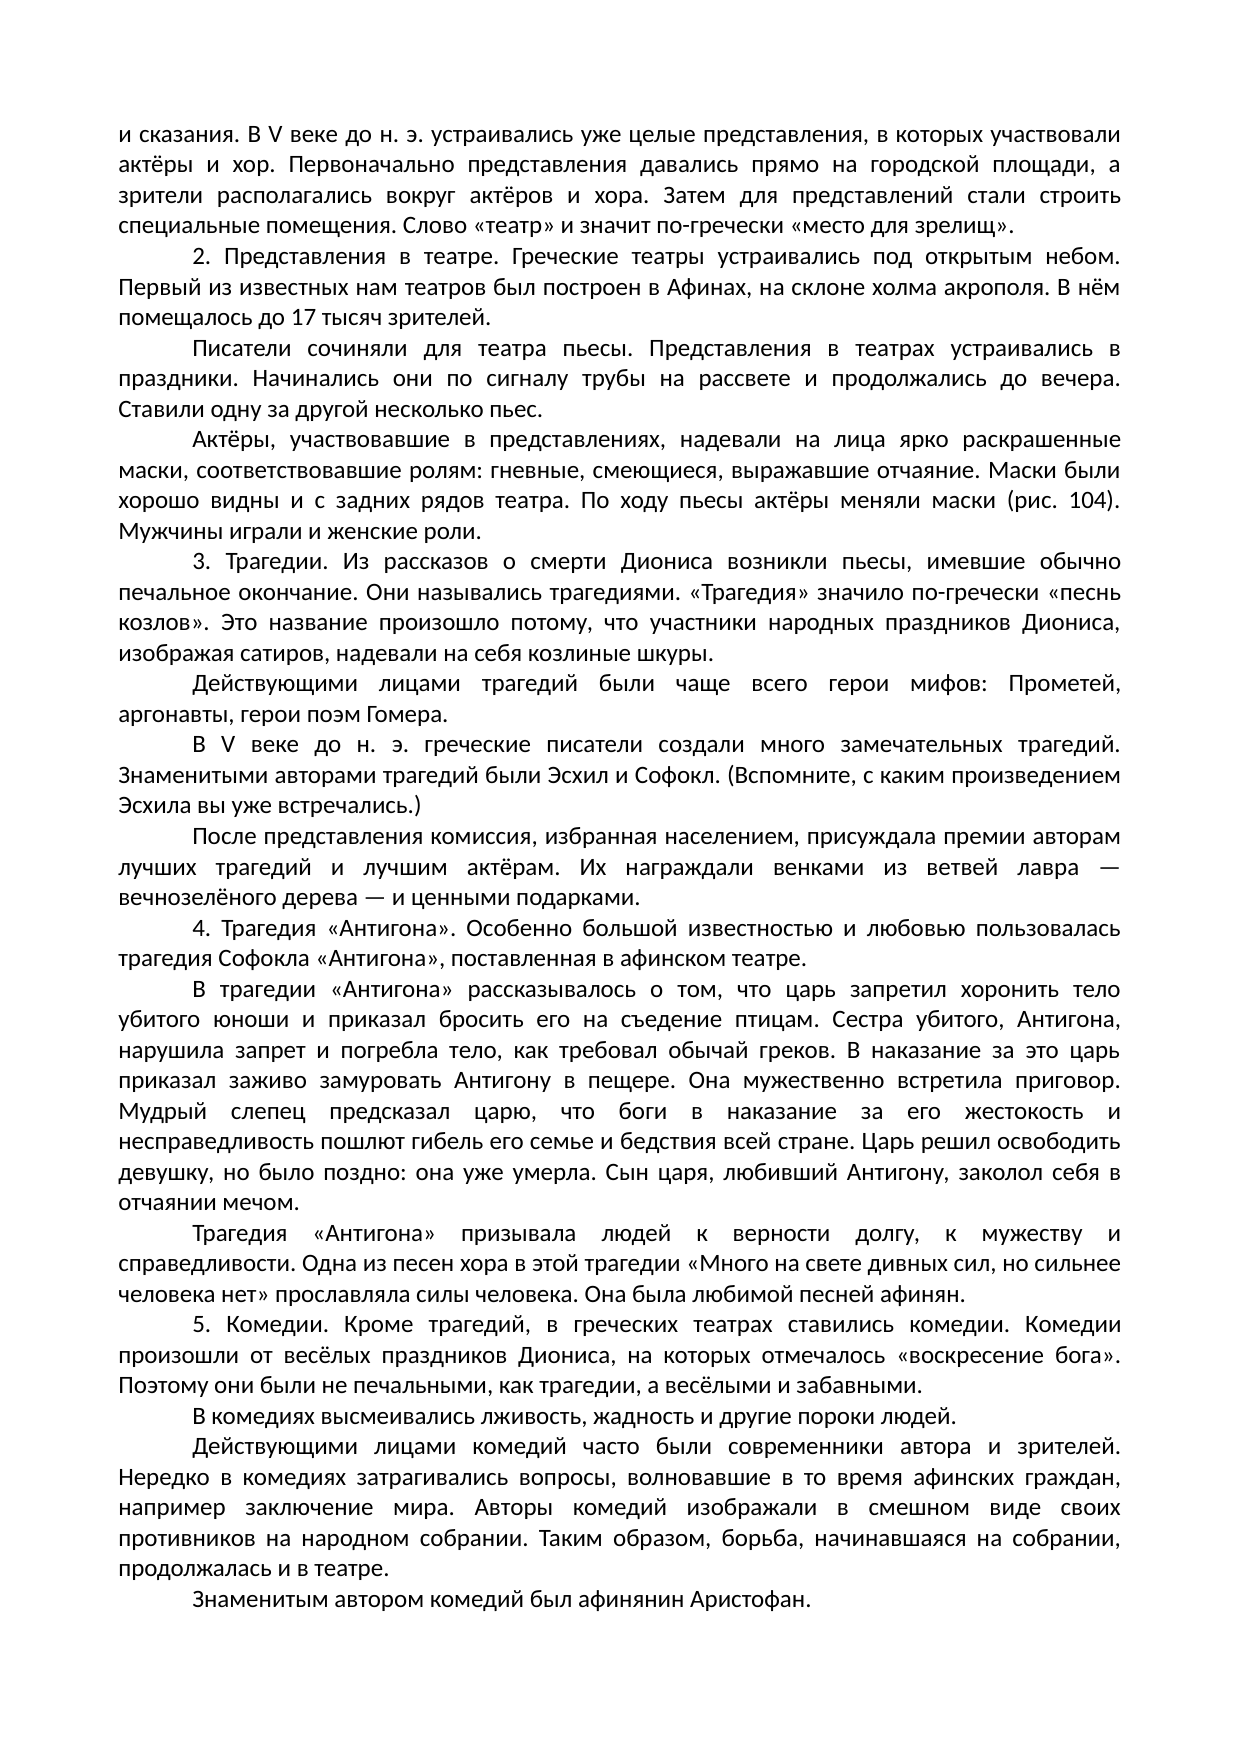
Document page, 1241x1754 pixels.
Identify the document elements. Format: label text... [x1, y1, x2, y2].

text В трагедии «Антигона» рассказывалось о том, что царь запретил хоронить тело убитого юноши и приказал бросить его на съедение птицам. Сестра убитого, Антигона, нарушила запрет и погребла тело, как требовал обычай греков. В наказание за это царь приказал заживо замуровать Антигону в пещере. Она мужественно встретила приговор. Мудрый слепец предсказал царю, что боги в наказание за его жестокость и несправедливость пошлют гибель его семье и бедствия всей стране. Царь решил освободить девушку, но было поздно: она уже умерла. Сын царя, любивший Антигону, заколол себя в отчаянии мечом. [118, 973, 1122, 1217]
text В комедиях высмеивались лживость, жадность и другие пороки людей. [118, 1400, 1122, 1431]
text В V веке до н. э. греческие писатели создали много замечательных трагедий. Знаменитыми авторами трагедий были Эсхил и Софокл. (Вспомните, с каким произведением Эсхила вы уже встречались.) [118, 728, 1122, 820]
text 5. Комедии. Кроме трагедий, в греческих театрах ставились комедии. Комедии произошли от весёлых праздников Диониса, на которых отмечалось «воскресение бога». Поэтому они были не печальными, как трагедии, а весёлыми и забавными. [118, 1308, 1122, 1400]
text Знаменитым автором комедий был афинянин Аристофан. [118, 1583, 1122, 1614]
text Трагедия «Антигона» призывала людей к верности долгу, к мужеству и справедливости. Одна из песен хора в этой трагедии «Много на свете дивных сил, но сильнее человека нет» прославляла силы человека. Она была любимой песней афинян. [118, 1217, 1122, 1308]
text Писатели сочиняли для театра пьесы. Представления в театрах устраивались в праздники. Начинались они по сигналу трубы на рассвете и продолжались до вечера. Ставили одну за другой несколько пьес. [118, 332, 1122, 423]
text и сказания. В V веке до н. э. устраивались уже целые представления, в которых участвовали актёры и хор. Первоначально представления давались прямо на городской площади, а зрители располагались вокруг актёров и хора. Затем для представлений стали строить специальные помещения. Слово «театр» и значит по-гречески «место для зрелищ». [118, 118, 1122, 240]
text 3. Трагедии. Из рассказов о смерти Диониса возникли пьесы, имевшие обычно печальное окончание. Они назывались трагедиями. «Трагедия» значило по-гречески «песнь козлов». Это название произошло потому, что участники народных праздников Диониса, изображая сатиров, надевали на себя козлиные шкуры. [118, 545, 1122, 667]
text После представления комиссия, избранная населением, присуждала премии авторам лучших трагедий и лучшим актёрам. Их награждали венками из ветвей лавра — вечнозелёного дерева — и ценными подарками. [118, 820, 1122, 912]
text Действующими лицами комедий часто были современники автора и зрителей. Нередко в комедиях затрагивались вопросы, волновавшие в то время афинских граждан, например заключение мира. Авторы комедий изображали в смешном виде своих противников на народном собрании. Таким образом, борьба, начинавшаяся на собрании, продолжалась и в театре. [118, 1431, 1122, 1583]
text Актёры, участвовавшие в представлениях, надевали на лица ярко раскрашенные маски, соответствовавшие ролям: гневные, смеющиеся, выражавшие отчаяние. Маски были хорошо видны и с задних рядов театра. По ходу пьесы актёры меняли маски (рис. 104). Мужчины играли и женские роли. [118, 423, 1122, 545]
text 2. Представления в театре. Греческие театры устраивались под открытым небом. Первый из известных нам театров был построен в Афинах, на склоне холма акрополя. В нём помещалось до 17 тысяч зрителей. [118, 240, 1122, 332]
text Действующими лицами трагедий были чаще всего герои мифов: Прометей, аргонавты, герои поэм Гомера. [118, 667, 1122, 728]
text 4. Трагедия «Антигона». Особенно большой известностью и любовью пользовалась трагедия Софокла «Антигона», поставленная в афинском театре. [118, 912, 1122, 973]
